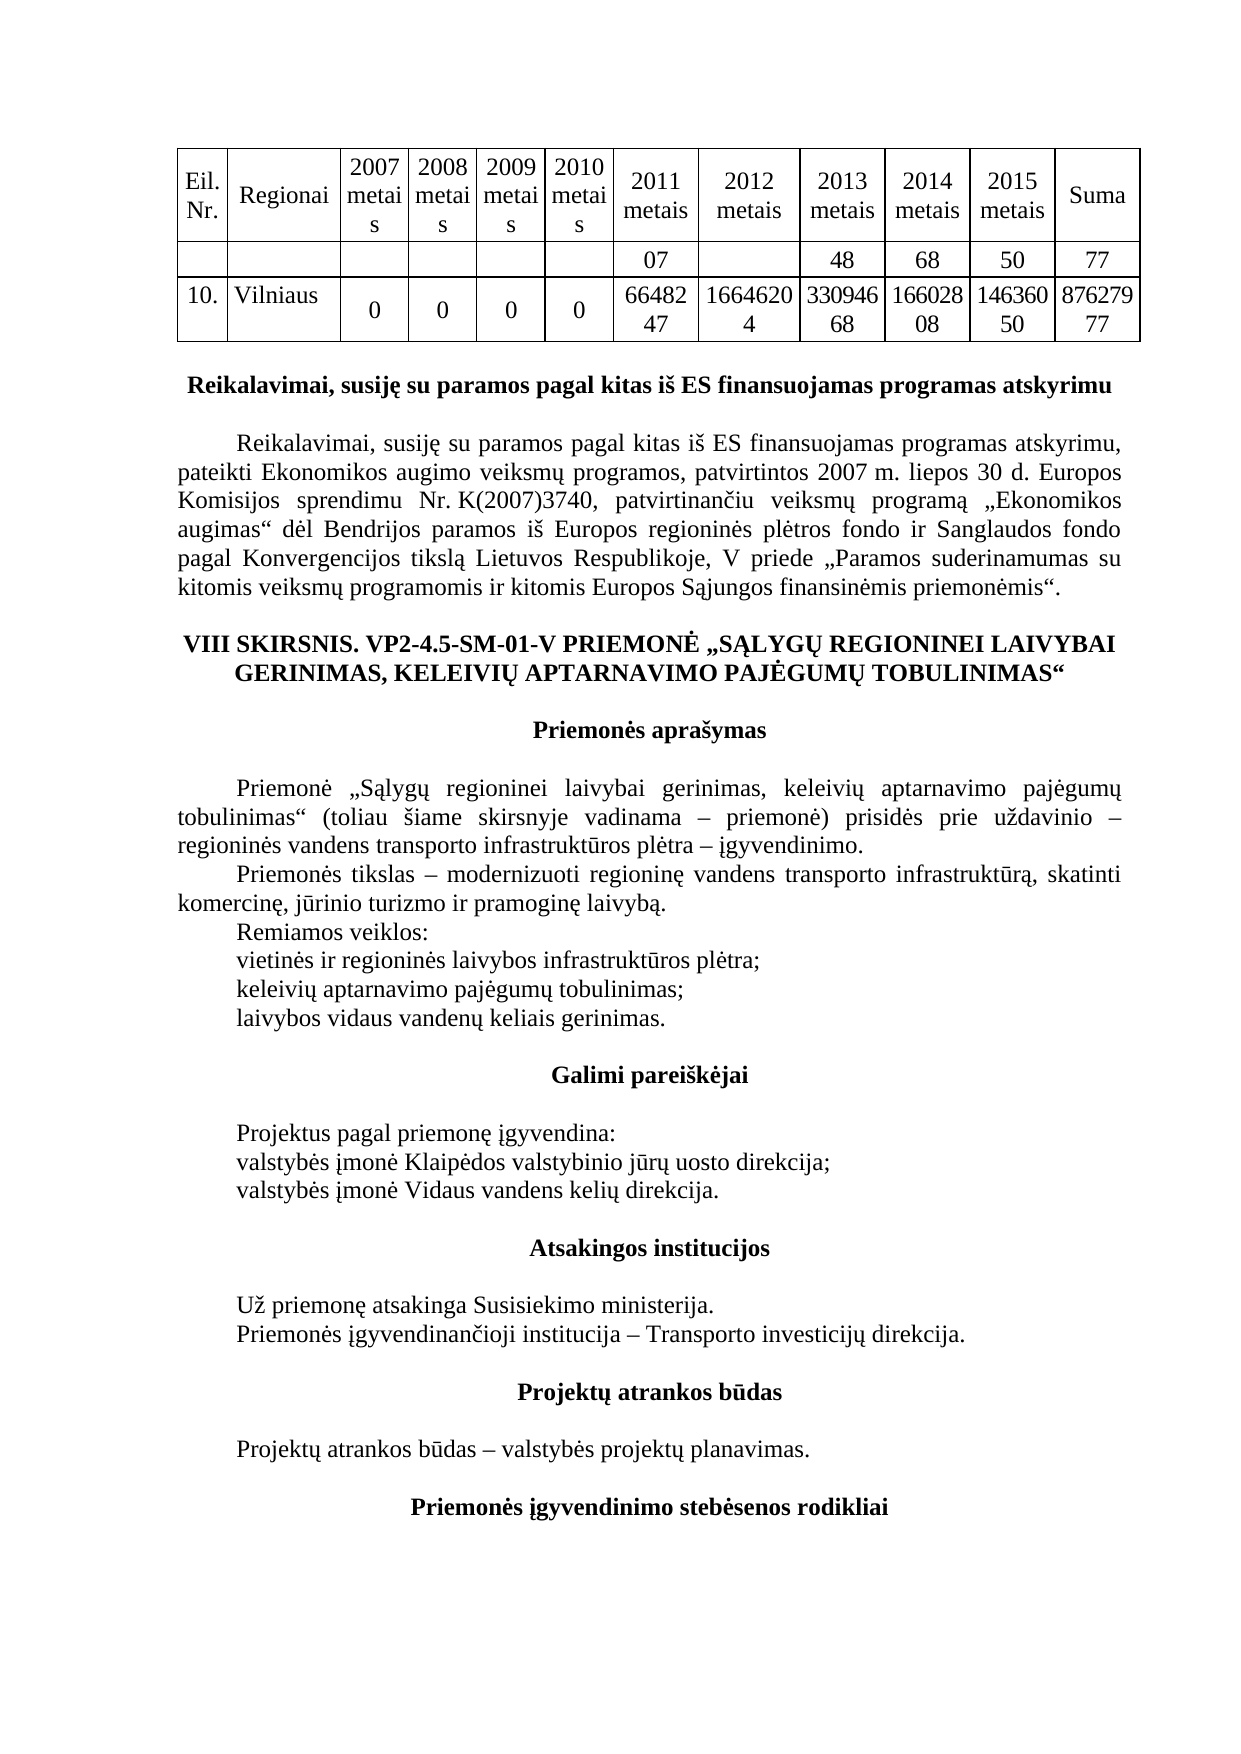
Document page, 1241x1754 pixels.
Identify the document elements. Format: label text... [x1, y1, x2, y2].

text valstybės įmonė Vidaus vandens kelių direkcija. [177, 1176, 1122, 1204]
table_cell 77 [1056, 242, 1139, 276]
table_cell 16602808 [886, 278, 969, 341]
table_header 2009 metais [477, 149, 544, 241]
table_header 2008 metais [409, 149, 476, 241]
table_header 2014 metais [886, 149, 969, 241]
text Atsakingos institucijos [177, 1233, 1122, 1262]
table_cell 0 [546, 278, 613, 341]
table_header 2011 metais [614, 149, 698, 241]
text Priemonė „Sąlygų regioninei laivybai gerinimas, keleivių aptarnavimo pajėgumų tobulinimas“ (toliau šiame skirsnyje vadinama – priemonė) prisidės prie uždavinio – regioninės vandens transporto infrastruktūros plėtra – įgyvendinimo. [177, 773, 1122, 859]
table_header Regionai [228, 149, 340, 241]
table_cell [341, 242, 408, 276]
table_cell 0 [341, 278, 408, 341]
text Galimi pareiškėjai [177, 1061, 1122, 1089]
table_cell [477, 242, 544, 276]
table_cell [409, 242, 476, 276]
table_header Suma [1056, 149, 1139, 241]
text Remiamos veiklos: [177, 917, 1122, 946]
text Priemonės aprašymas [177, 716, 1122, 744]
text Už priemonę atsakinga Susisiekimo ministerija. [177, 1291, 1122, 1319]
text Projektų atrankos būdas [177, 1377, 1122, 1406]
text Reikalavimai, susiję su paramos pagal kitas iš ES finansuojamas programas atskyrimu, pateikti Ekonomikos augimo veiksmų programos, patvirtintos 2007 m. liepos 30 d. Europos Komisijos sprendimu Nr. K(2007)3740, patvirtinančiu veiksmų programą „Ekonomikos augimas“ dėl Bendrijos paramos iš Europos regioninės plėtros fondo ir Sanglaudos fondo pagal Konvergencijos tikslą Lietuvos Respublikoje, V priede „Paramos suderinamumas su kitomis veiksmų programomis ir kitomis Europos Sąjungos finansinėmis priemonėmis“. [177, 428, 1122, 601]
table_cell [228, 242, 340, 276]
table_cell 33094668 [801, 278, 884, 341]
table_cell [546, 242, 613, 276]
table_cell 16646204 [699, 278, 799, 341]
table_cell 50 [971, 242, 1054, 276]
text keleivių aptarnavimo pajėgumų tobulinimas; [177, 974, 1122, 1003]
table_header 2015 metais [971, 149, 1054, 241]
text vietinės ir regioninės laivybos infrastruktūros plėtra; [177, 946, 1122, 974]
text VIII SKIRSNIS. VP2-4.5-SM-01-V priemonė „SĄLYGŲ REGIONINEI LAIVYBAI GERINIMAS, KELEIVIŲ APTARNAVIMO PAJĖGUMŲ TOBULINIMAS“ [177, 629, 1122, 687]
table_cell 0 [409, 278, 476, 341]
text Reikalavimai, susiję su paramos pagal kitas iš ES finansuojamas programas atskyrimu [177, 371, 1122, 399]
table_cell [699, 242, 799, 276]
table_header 2007 metais [341, 149, 408, 241]
table_cell Vilniaus [228, 278, 340, 341]
text laivybos vidaus vandenų keliais gerinimas. [177, 1003, 1122, 1032]
table_cell 6648247 [614, 278, 698, 341]
table_cell 68 [886, 242, 969, 276]
text Priemonės tikslas – modernizuoti regioninę vandens transporto infrastruktūrą, skatinti komercinę, jūrinio turizmo ir pramoginę laivybą. [177, 859, 1122, 917]
table_cell 0 [477, 278, 544, 341]
text Priemonės įgyvendinimo stebėsenos rodikliai [177, 1492, 1122, 1521]
table_header 2013 metais [801, 149, 884, 241]
table_cell 48 [801, 242, 884, 276]
table_header 2010 metais [546, 149, 613, 241]
text Projektų atrankos būdas – valstybės projektų planavimas. [177, 1434, 1122, 1463]
table_cell 07 [614, 242, 698, 276]
table_cell [178, 242, 227, 276]
text Priemonės įgyvendinančioji institucija – Transporto investicijų direkcija. [177, 1319, 1122, 1348]
table_cell 87627977 [1056, 278, 1139, 341]
table_header 2012 metais [699, 149, 799, 241]
text valstybės įmonė Klaipėdos valstybinio jūrų uosto direkcija; [177, 1147, 1122, 1176]
table_cell 10. [178, 278, 227, 341]
table_header Eil. Nr. [178, 149, 227, 241]
table_cell 14636050 [971, 278, 1054, 341]
text Projektus pagal priemonę įgyvendina: [177, 1118, 1122, 1147]
